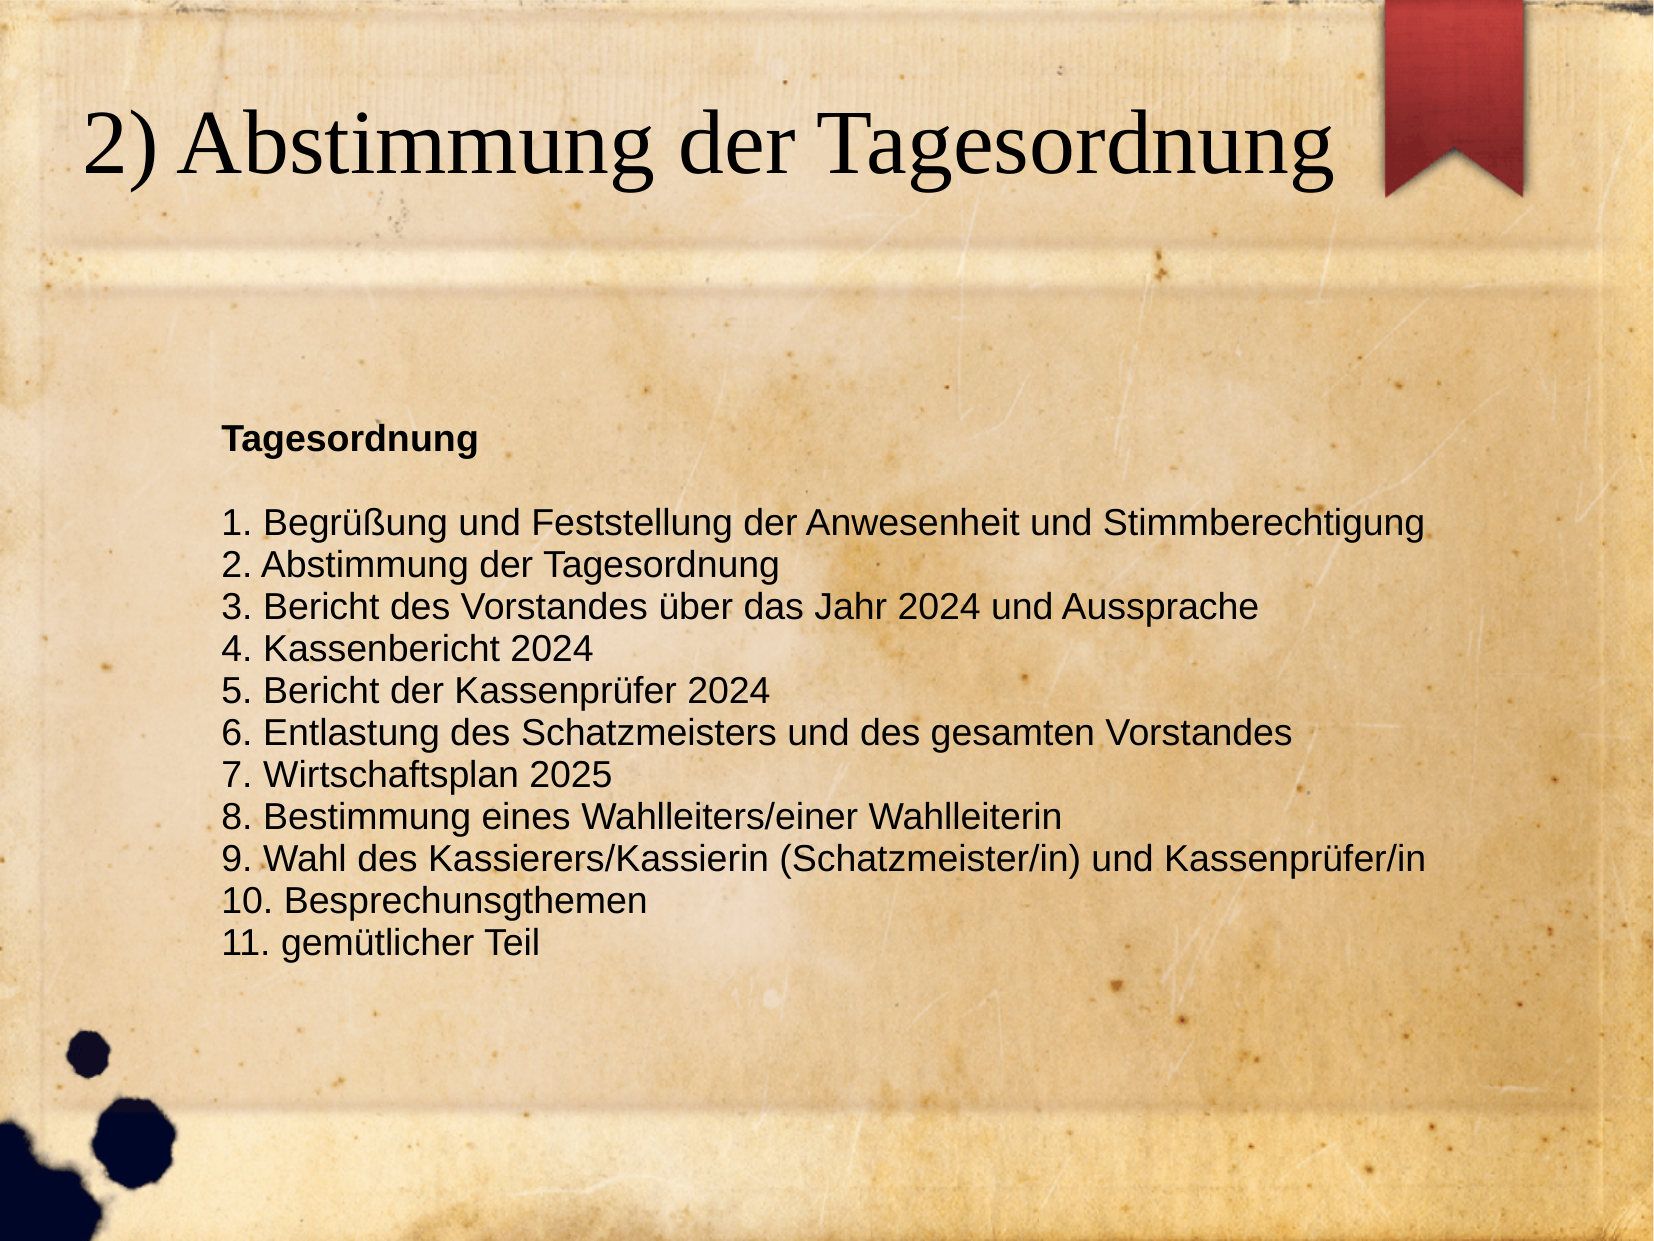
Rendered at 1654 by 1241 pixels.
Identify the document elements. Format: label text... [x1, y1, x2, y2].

title 2) Abstimmung der Tagesordnung [82, 49, 1347, 237]
picture [0, 0, 1654, 1241]
text_box Tagesordnung 1. Begrüßung und Feststellung der Anwesenheit und Stimmberechtigung 2. Abstimmung der Tagesordnung 3. Bericht des Vorstandes über das Jahr 2024 und Aussprache 4. Kassenbericht 2024 5. Bericht der Kassenprüfer 2024 6. Entlastung des Schatzmeisters und des gesamten Vorstandes 7. Wirtschaftsplan 2025 8. Bestimmung eines Wahlleiters/einer Wahlleiterin 9. Wahl des Kassierers/Kassierin (Schatzmeister/in) und Kassenprüfer/in 10. Besprechunsgthemen 11. gemütlicher Teil [206, 344, 1442, 1004]
